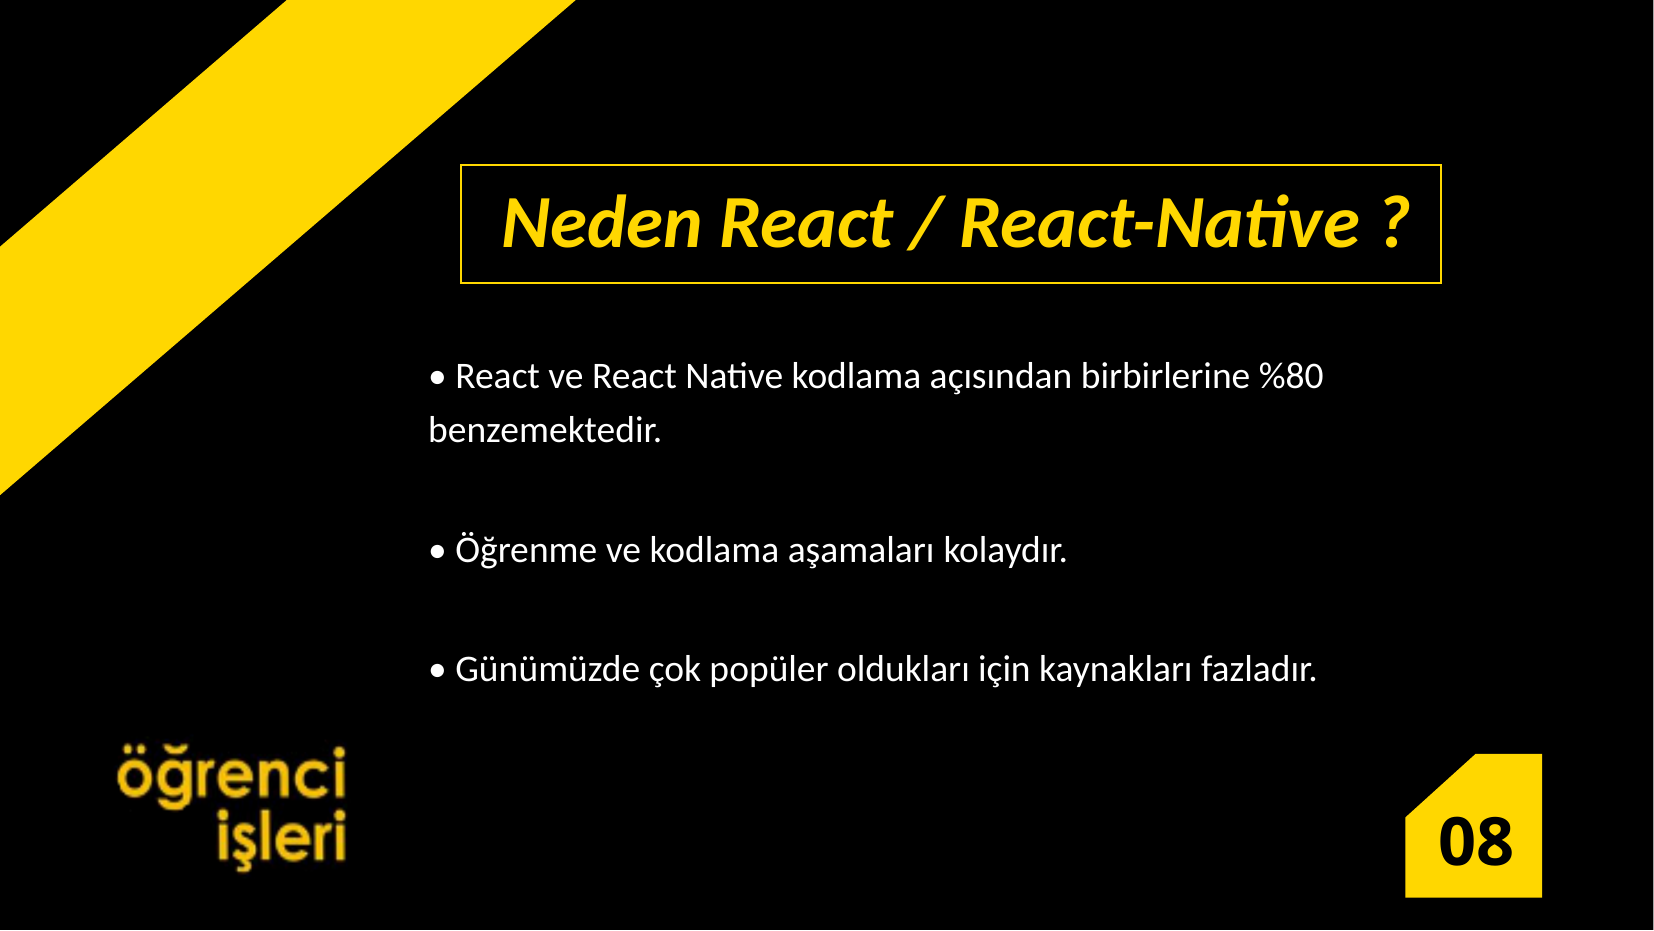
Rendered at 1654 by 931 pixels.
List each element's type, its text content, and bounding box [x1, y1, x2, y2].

text_box [0, 0, 576, 496]
text_box [1405, 801, 1543, 898]
text_box 08 [1423, 791, 1543, 887]
picture [70, 708, 420, 929]
text_box • React ve React Native kodlama açısından birbirlerine %80 benzemektedir. • Öğrenme ve kodlama aşamaları kolaydır. • Günümüzde çok popüler oldukları için kaynakları fazladır. [413, 334, 1536, 745]
text_box [1434, 753, 1543, 791]
text_box Neden React / React-Native ? [472, 165, 1441, 271]
